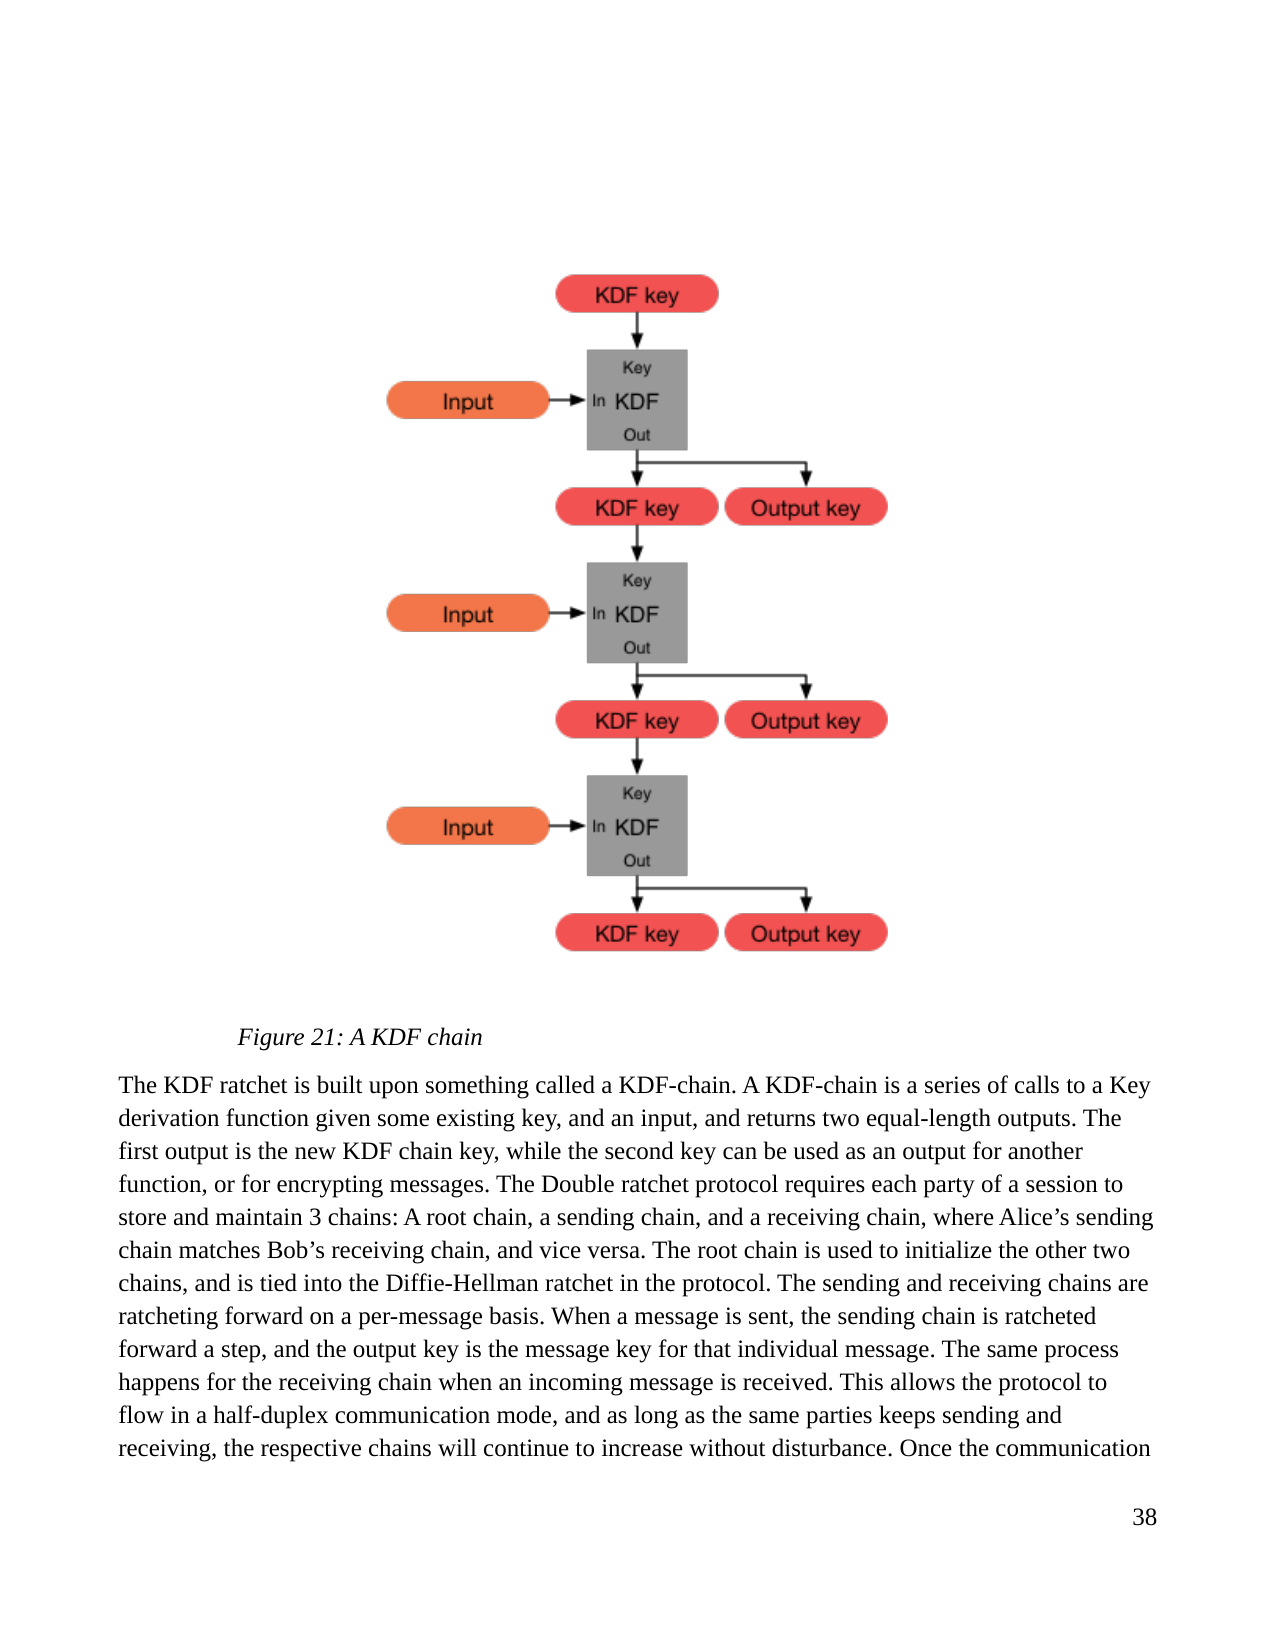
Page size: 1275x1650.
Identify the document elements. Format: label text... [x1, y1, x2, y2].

text The KDF ratchet is built upon something called a KDF-chain. A KDF-chain is a series of calls to a Key derivation function given some existing key, and an input, and returns two equal-length outputs. The first output is the new KDF chain key, while the second key can be used as an output for another function, or for encrypting messages. The Double ratchet protocol requires each party of a session to store and maintain 3 chains: A root chain, a sending chain, and a receiving chain, where Alice’s sending chain matches Bob’s receiving chain, and vice versa. The root chain is used to initialize the other two chains, and is tied into the Diffie-Hellman ratchet in the protocol. The sending and receiving chains are ratcheting forward on a per-message basis. When a message is sent, the sending chain is ratcheted forward a step, and the output key is the message key for that individual message. The same process happens for the receiving chain when an incoming message is received. This allows the protocol to flow in a half-duplex communication mode, and as long as the same parties keeps sending and receiving, the respective chains will continue to increase without disturbance. Once the communication [118, 1070, 1157, 1462]
picture [237, 215, 1038, 1017]
text Figure 21: A KDF chain [237, 1017, 1037, 1051]
